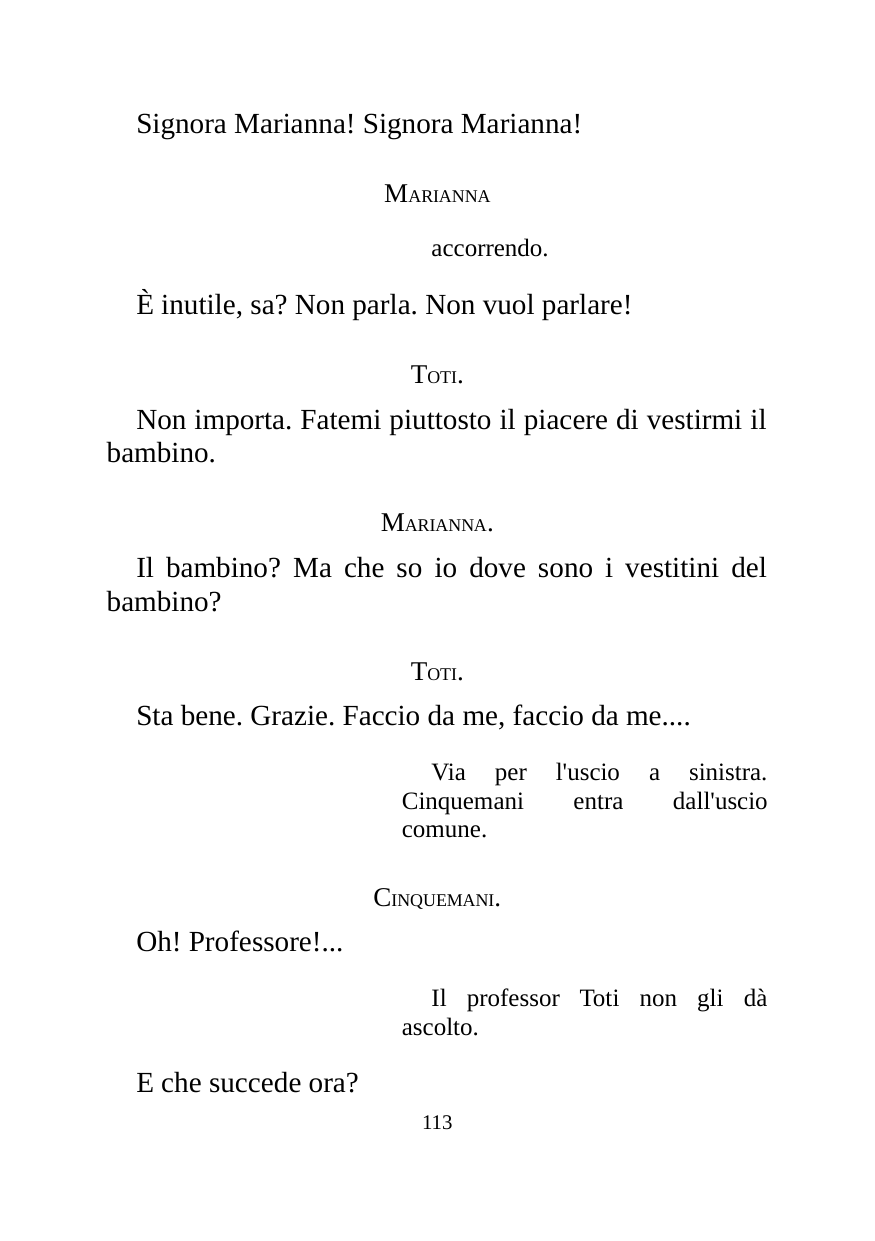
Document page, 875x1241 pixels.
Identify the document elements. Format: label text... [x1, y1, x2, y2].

text Toti. [106, 358, 768, 389]
text Via per l'uscio a sinistra. Cinquemani entra dall'uscio comune. [402, 757, 768, 843]
text Sta bene. Grazie. Faccio da me, faccio da me.... [106, 698, 768, 732]
text Cinquemani. [106, 881, 768, 912]
text È inutile, sa? Non parla. Non vuol parlare! [106, 287, 768, 321]
text E che succede ora? [106, 1065, 768, 1099]
text accorrendo. [402, 233, 768, 262]
text Il professor Toti non gli dà ascolto. [402, 983, 768, 1040]
text Non importa. Fatemi piuttosto il piacere di vestirmi il bambino. [106, 402, 768, 469]
text Il bambino? Ma che so io dove sono i vestitini del bambino? [106, 550, 768, 617]
text Signora Marianna! Signora Marianna! [106, 106, 768, 140]
text Marianna [106, 177, 768, 208]
text Marianna. [106, 507, 768, 538]
text Oh! Professore!... [106, 924, 768, 958]
text Toti. [106, 655, 768, 686]
